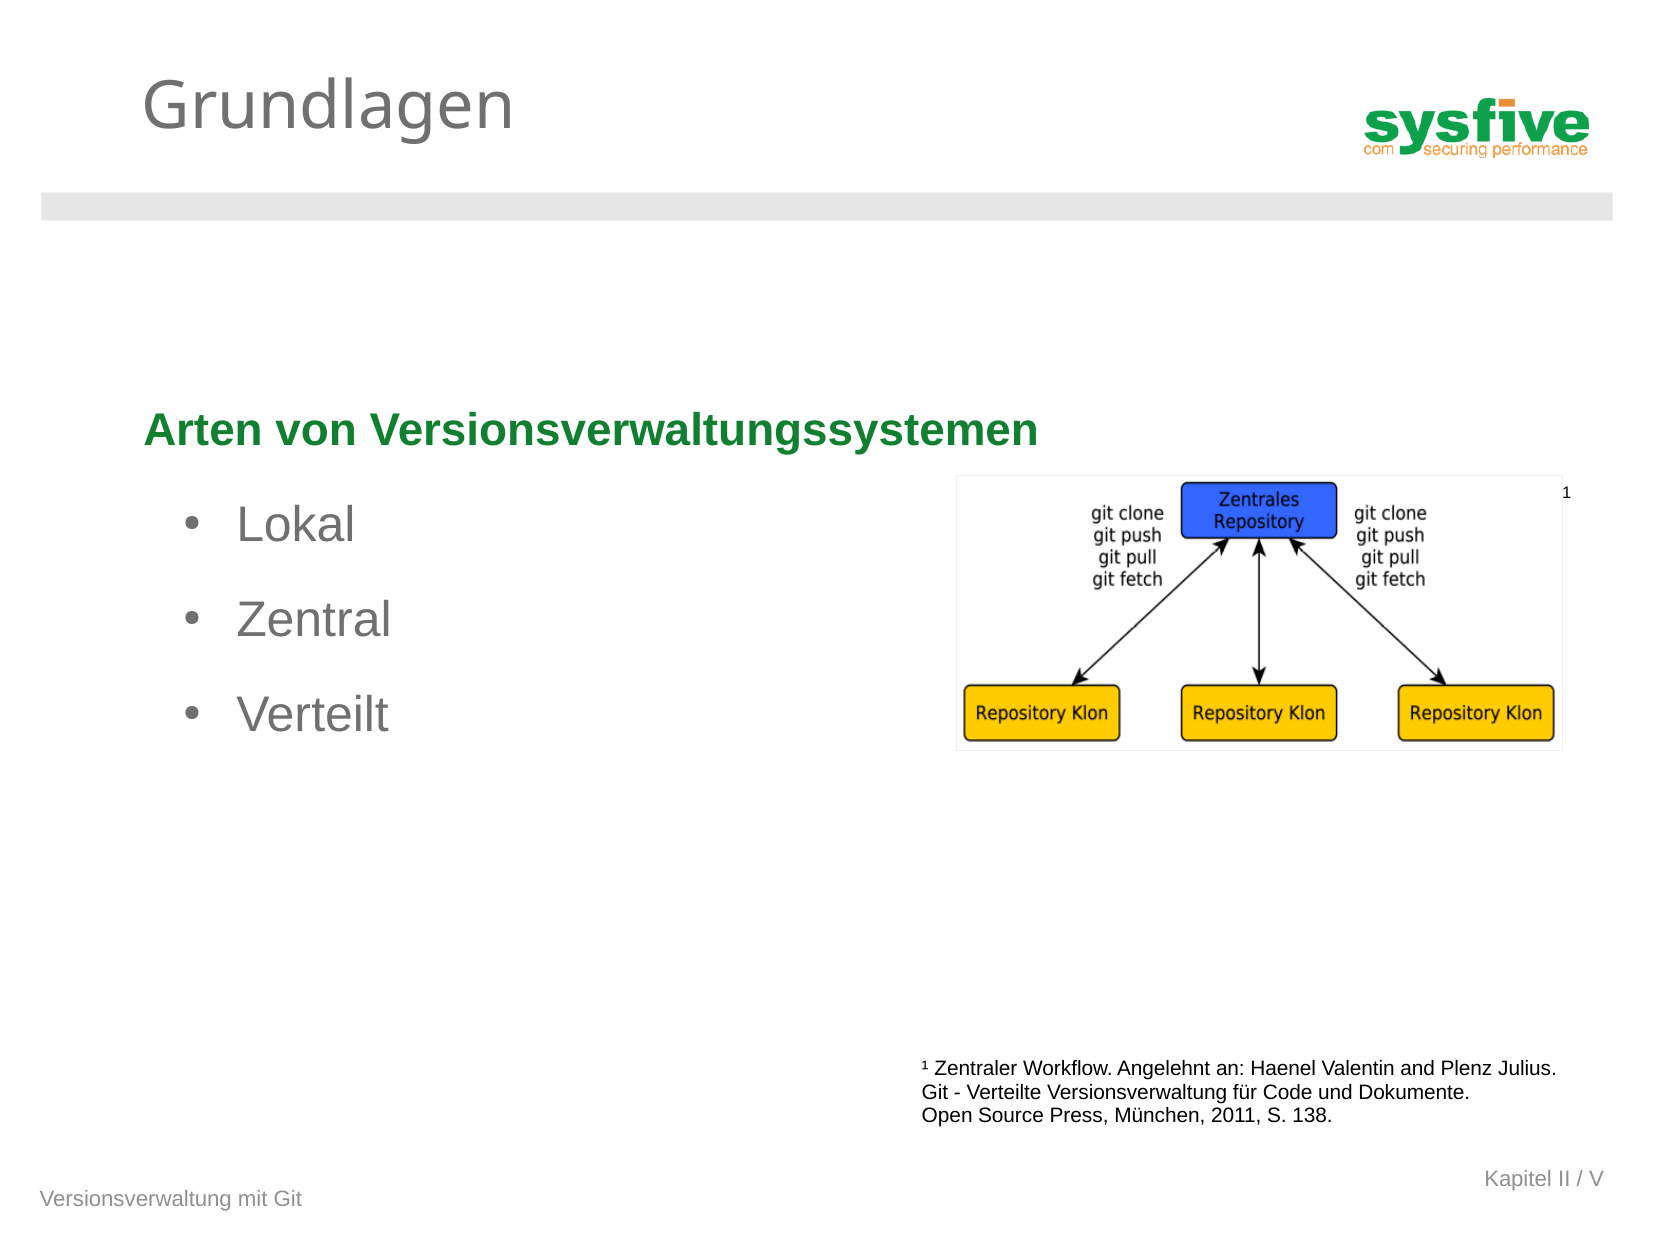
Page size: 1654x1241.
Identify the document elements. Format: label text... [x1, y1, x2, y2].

title Arten von Versionsverwaltungssystemen [143, 386, 1100, 473]
list Lokal Zentral Verteilt [165, 496, 1276, 1111]
text_box Versionsverwaltung mit Git [11, 1181, 331, 1217]
picture [1364, 98, 1589, 158]
picture [956, 475, 1563, 751]
text_box Kapitel II / V [1458, 1139, 1630, 1218]
title Grundlagen [141, 59, 1099, 146]
text_box 1 [1563, 477, 1577, 508]
text_box ¹ Zentraler Workflow. Angelehnt an: Haenel Valentin and Plenz Julius. Git - Verteilte Versionsverwaltung für Code und Dokumente. Open Source Press, München, 2011, S. 138. [906, 1055, 1654, 1129]
text_box [41, 192, 1613, 221]
